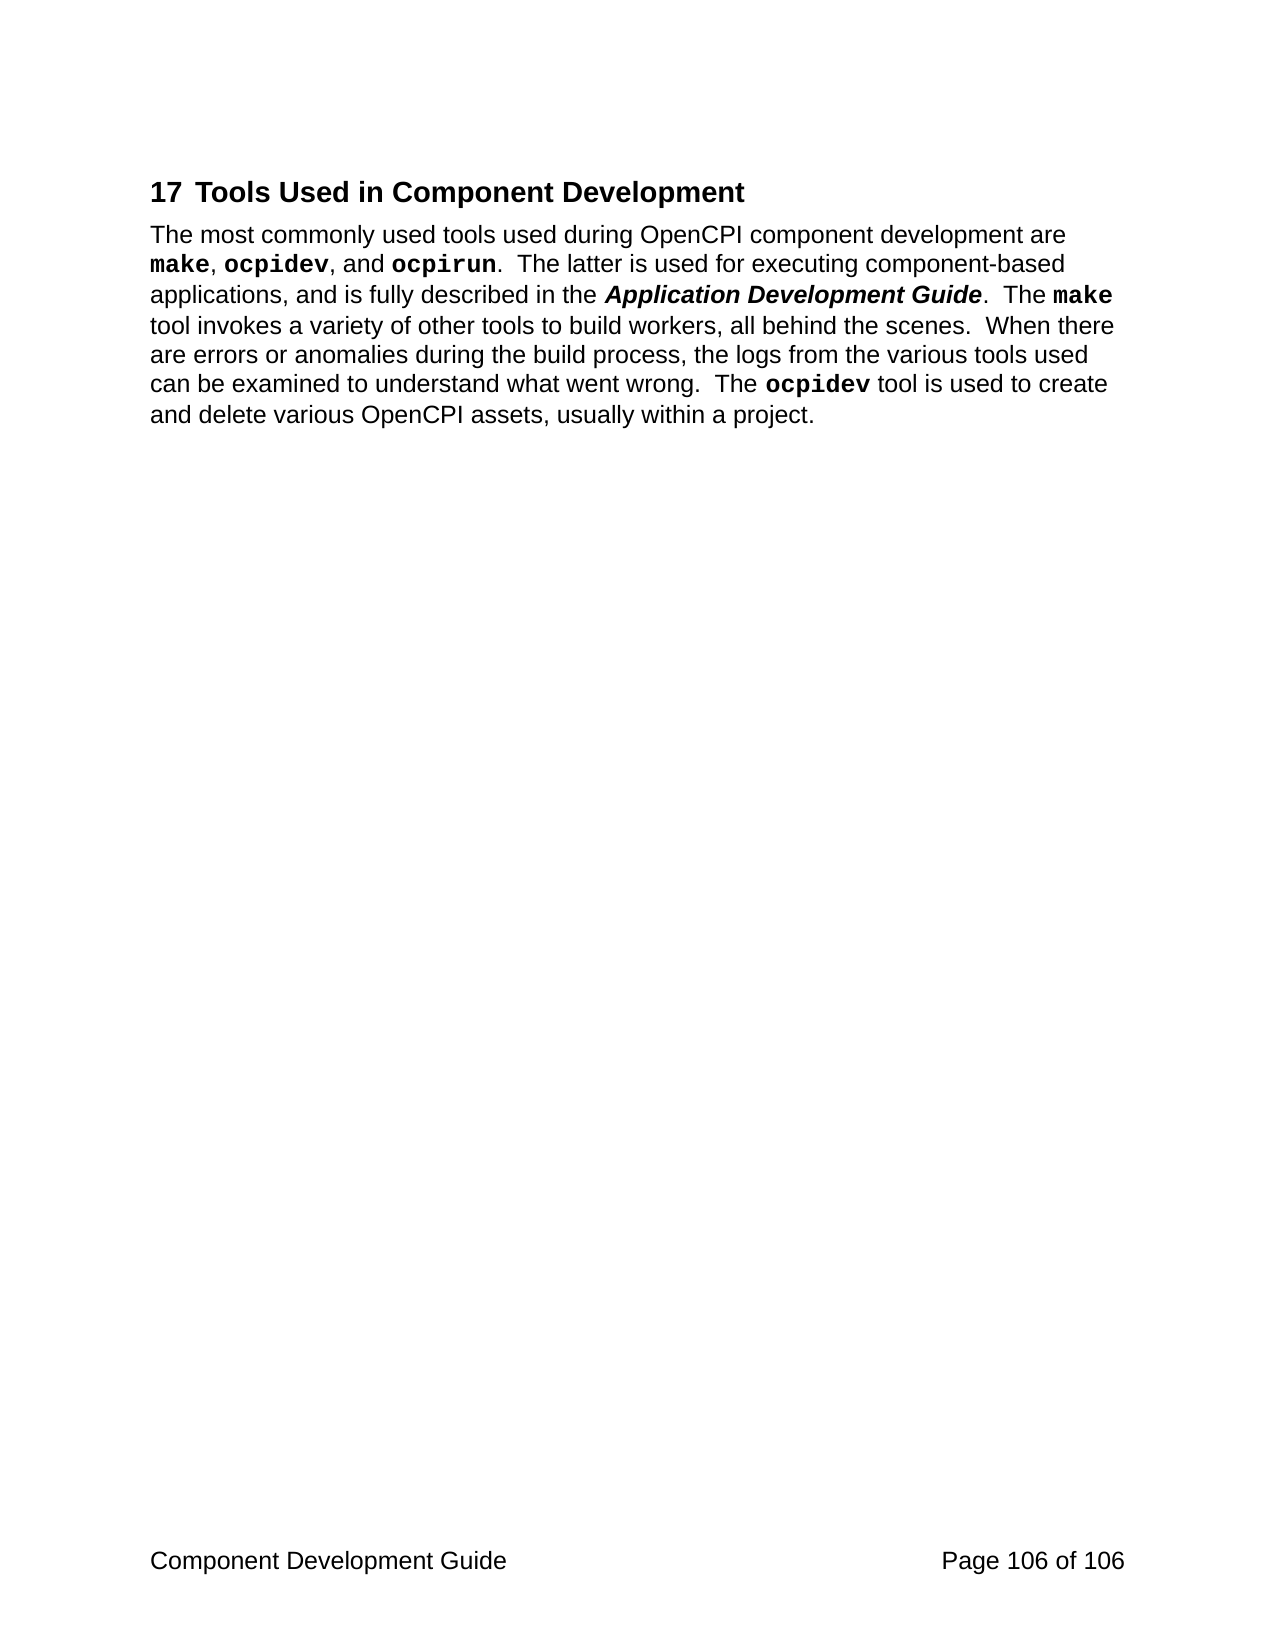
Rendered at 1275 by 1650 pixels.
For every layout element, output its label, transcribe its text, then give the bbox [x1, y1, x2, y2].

text The most commonly used tools used during OpenCPI component development are make, ocpidev, and ocpirun. The latter is used for executing component-based applications, and is fully described in the Application Development Guide. The make tool invokes a variety of other tools to build workers, all behind the scenes. When there are errors or anomalies during the build process, the logs from the various tools used can be examined to understand what went wrong. The ocpidev tool is used to create and delete various OpenCPI assets, usually within a project. [150, 221, 1125, 428]
subtitle Tools Used in Component Development [150, 175, 1125, 208]
